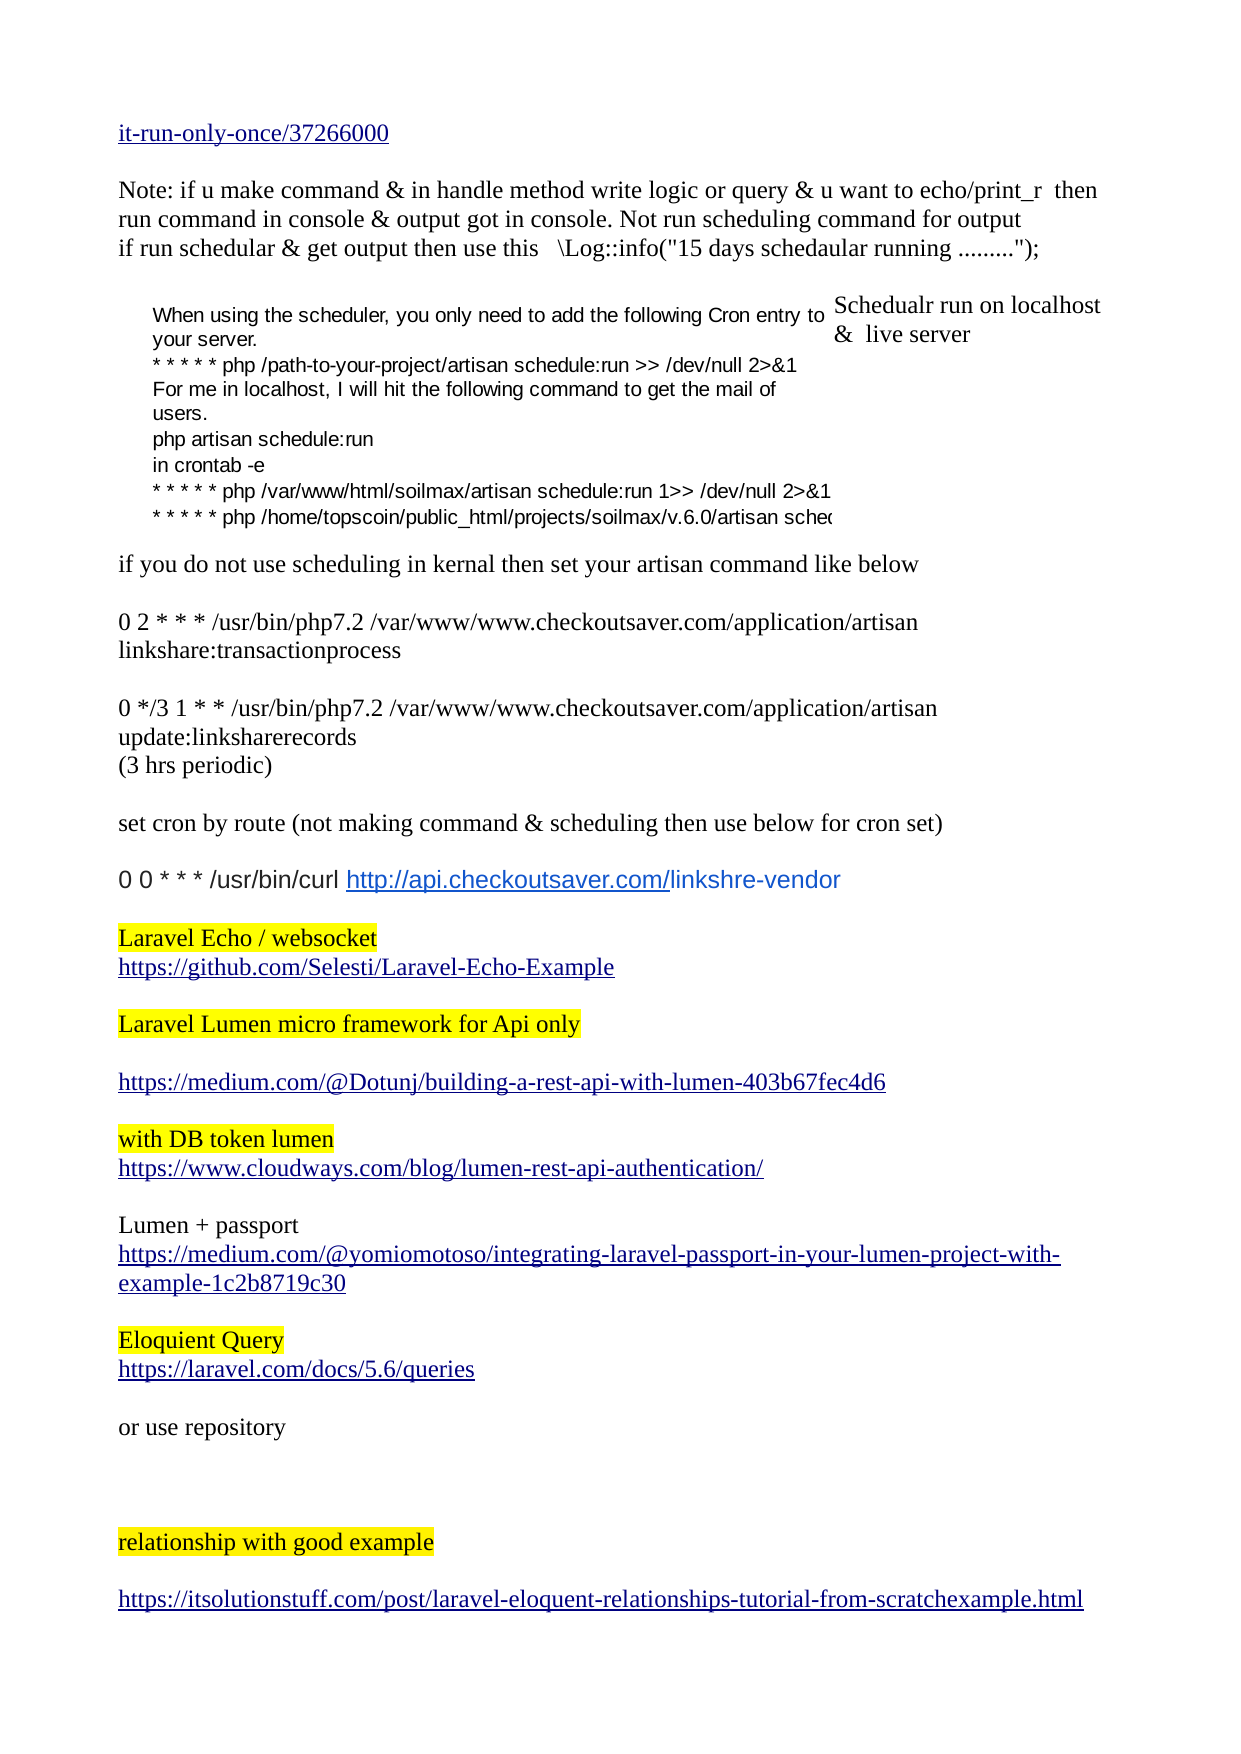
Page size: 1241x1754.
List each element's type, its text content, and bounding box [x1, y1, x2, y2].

text Laravel Echo / websocket [118, 923, 1122, 952]
text Eloquient Query [118, 1326, 1122, 1354]
text https://medium.com/@yomiomotoso/integrating-laravel-passport-in-your-lumen-project-with-example-1c2b8719c30 [118, 1239, 1122, 1297]
text if you do not use scheduling in kernal then set your artisan command like below [118, 549, 1122, 578]
text https://www.cloudways.com/blog/lumen-rest-api-authentication/ [118, 1153, 1122, 1182]
text Laravel Lumen micro framework for Api only [118, 1009, 1122, 1038]
text or use repository [118, 1412, 1122, 1441]
text https://laravel.com/docs/5.6/queries [118, 1354, 1122, 1383]
text https://itsolutionstuff.com/post/laravel-eloquent-relationships-tutorial-from-scratchexample.html [118, 1584, 1122, 1613]
text 0 2 * * * /usr/bin/php7.2 /var/www/www.checkoutsaver.com/application/artisan linkshare:transactionprocess 0 */3 1 * * /usr/bin/php7.2 /var/www/www.checkoutsaver.com/application/artisan update:linksharerecords (3 hrs periodic) [118, 607, 1122, 779]
text https://medium.com/@Dotunj/building-a-rest-api-with-lumen-403b67fec4d6 [118, 1067, 1122, 1096]
text it-run-only-once/37266000 [118, 118, 1122, 147]
text with DB token lumen [118, 1124, 1122, 1153]
text https://github.com/Selesti/Laravel-Echo-Example [118, 952, 1122, 981]
text Note: if u make command & in handle method write logic or query & u want to echo/print_r then run command in console & output got in console. Not run scheduling command for output if run schedular & get output then use this \Log::info("15 days schedaular running ........."); [118, 176, 1122, 262]
text Schedualr run on localhost & live server [118, 291, 1122, 348]
text Lumen + passport [118, 1211, 1122, 1239]
text relationship with good example [118, 1527, 1122, 1556]
text set cron by route (not making command & scheduling then use below for cron set) 0 0 * * * /usr/bin/curl http://api.checkoutsaver.com/linkshre-vendor [118, 808, 1122, 894]
